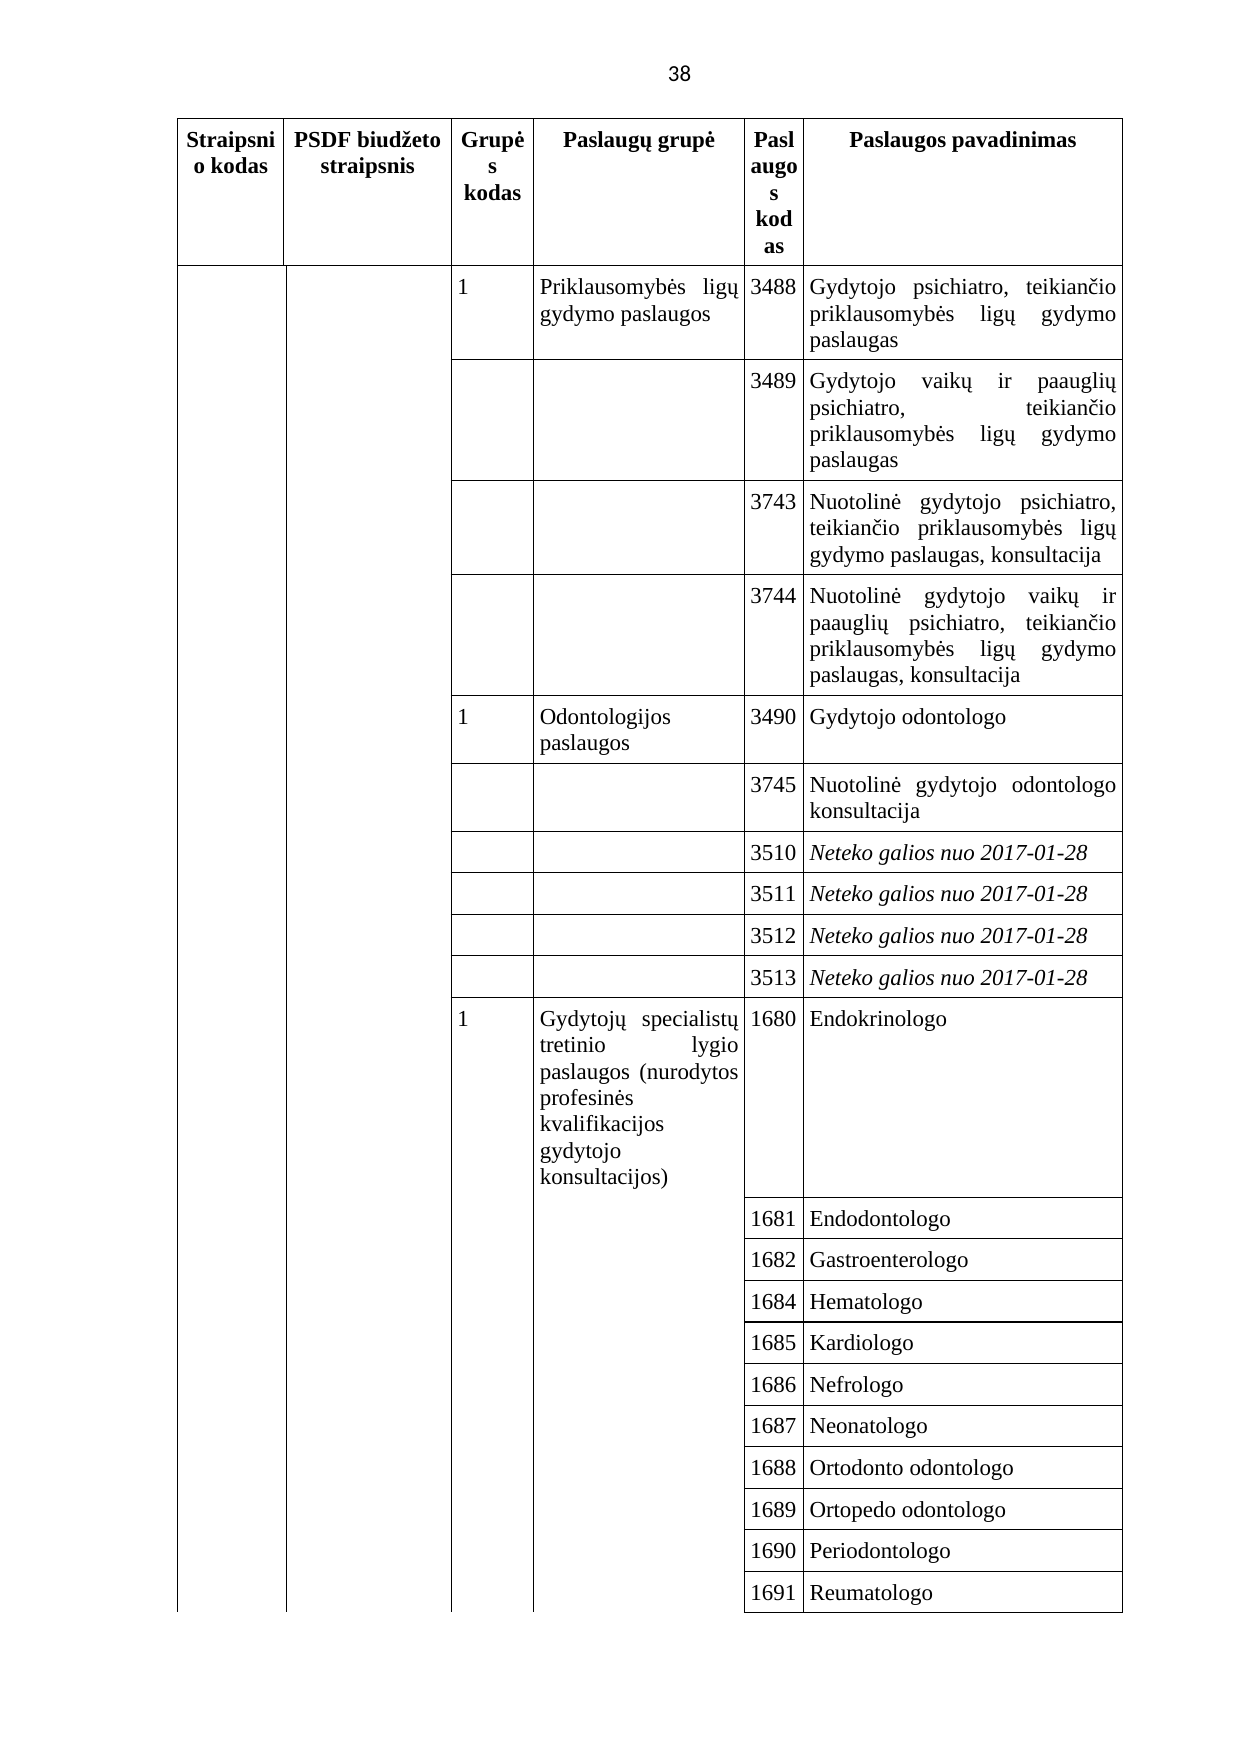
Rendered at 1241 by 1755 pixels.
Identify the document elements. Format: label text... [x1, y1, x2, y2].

table_cell [287, 480, 451, 574]
table_cell Neteko galios nuo 2017-01-28 [804, 915, 1122, 955]
table_cell [534, 1280, 744, 1321]
table_cell [452, 1571, 533, 1612]
table_cell [287, 574, 451, 695]
table_cell 3744 [745, 575, 803, 695]
table_cell [178, 1197, 286, 1238]
table_cell 1691 [745, 1572, 803, 1612]
table_cell 1682 [745, 1239, 803, 1280]
table_cell [178, 695, 286, 763]
table_header Paslaugos kodas [745, 119, 803, 265]
table_cell [452, 764, 533, 831]
table_cell Neteko galios nuo 2017-01-28 [804, 832, 1122, 872]
table_cell 1685 [745, 1323, 803, 1363]
table_cell [452, 481, 533, 574]
table_cell [178, 1529, 286, 1571]
table_cell [452, 1321, 533, 1363]
table_cell [452, 1238, 533, 1280]
table_cell [534, 481, 744, 574]
table_cell [534, 1405, 744, 1446]
table_cell Odontologijos paslaugos [534, 696, 744, 763]
table_cell 1688 [745, 1447, 803, 1488]
table_cell 1 [452, 696, 533, 763]
table_cell Hematologo [804, 1281, 1122, 1321]
table_cell 1690 [745, 1530, 803, 1571]
table_cell 3490 [745, 696, 803, 763]
table_cell Ortopedo odontologo [804, 1489, 1122, 1529]
table_cell [287, 1571, 451, 1612]
table_cell Periodontologo [804, 1530, 1122, 1571]
table_header Grupės kodas [452, 119, 533, 265]
table_cell [287, 359, 451, 480]
table_cell [287, 1280, 451, 1321]
table_cell [178, 763, 286, 831]
table_cell 3745 [745, 764, 803, 831]
table_cell 3489 [745, 360, 803, 480]
table_cell [452, 1280, 533, 1321]
table_cell [452, 1197, 533, 1238]
table_cell 3743 [745, 481, 803, 574]
table_cell Nefrologo [804, 1364, 1122, 1404]
table_cell [178, 359, 286, 480]
table_cell Neteko galios nuo 2017-01-28 [804, 873, 1122, 914]
table_cell [534, 1571, 744, 1612]
table_header Straipsnio kodas [178, 119, 283, 265]
table_cell [287, 997, 451, 1197]
table_cell Ortodonto odontologo [804, 1447, 1122, 1488]
table_cell [178, 1446, 286, 1488]
table_cell [452, 832, 533, 872]
table_cell [534, 956, 744, 997]
table_cell [178, 1488, 286, 1529]
table_cell [452, 1446, 533, 1488]
table_cell Endodontologo [804, 1198, 1122, 1238]
table_cell [452, 1405, 533, 1446]
table_cell Nuotolinė gydytojo psichiatro, teikiančio priklausomybės ligų gydymo paslaugas, konsultacija [804, 481, 1122, 574]
table_cell [534, 915, 744, 955]
table_cell [287, 872, 451, 914]
table_cell [178, 955, 286, 997]
table_cell [452, 915, 533, 955]
table_cell [534, 1321, 744, 1363]
table_cell Reumatologo [804, 1572, 1122, 1612]
table_cell [287, 1488, 451, 1529]
table_cell [178, 1280, 286, 1321]
table_cell [534, 1446, 744, 1488]
table_cell 1681 [745, 1198, 803, 1238]
table_header Paslaugos pavadinimas [804, 119, 1122, 265]
table_cell Gydytojo vaikų ir paauglių psichiatro, teikiančio priklausomybės ligų gydymo paslaugas [804, 360, 1122, 480]
table_cell 3512 [745, 915, 803, 955]
table_cell [452, 575, 533, 695]
table_cell [287, 1197, 451, 1238]
table_cell 1 [452, 266, 533, 359]
table_cell [534, 832, 744, 872]
table_cell [178, 872, 286, 914]
table_cell [178, 1405, 286, 1446]
table_cell [287, 914, 451, 955]
table_cell 3488 [745, 266, 803, 359]
table_cell [178, 831, 286, 872]
table_cell 3511 [745, 873, 803, 914]
table_cell [178, 1321, 286, 1363]
table_cell [178, 266, 286, 359]
table_cell [178, 997, 286, 1197]
table_cell [534, 764, 744, 831]
table_cell [178, 914, 286, 955]
table_cell [178, 480, 286, 574]
table_cell [534, 1488, 744, 1529]
table_cell Gydytojo odontologo [804, 696, 1122, 763]
table_cell Gydytojo psichiatro, teikiančio priklausomybės ligų gydymo paslaugas [804, 266, 1122, 359]
table_cell Priklausomybės ligų gydymo paslaugos [534, 266, 744, 359]
table_cell [534, 575, 744, 695]
table_cell 1687 [745, 1406, 803, 1446]
table_cell [534, 1363, 744, 1404]
table_cell 1 [452, 998, 533, 1197]
table_cell [452, 956, 533, 997]
table_cell [287, 1405, 451, 1446]
table_cell [287, 695, 451, 763]
table_cell [452, 360, 533, 480]
table_cell Nuotolinė gydytojo vaikų ir paauglių psichiatro, teikiančio priklausomybės ligų gydymo paslaugas, konsultacija [804, 575, 1122, 695]
table_cell [287, 1363, 451, 1404]
table_cell 1689 [745, 1489, 803, 1529]
table_cell [287, 1238, 451, 1280]
table_cell Nuotolinė gydytojo odontologo konsultacija [804, 764, 1122, 831]
table_cell [287, 266, 451, 359]
table_header Paslaugų grupė [534, 119, 744, 265]
table_cell [287, 1529, 451, 1571]
table_header PSDF biudžeto straipsnis [284, 119, 451, 265]
table_cell 1684 [745, 1281, 803, 1321]
table_cell [534, 1238, 744, 1280]
table_cell [452, 1488, 533, 1529]
table_cell [534, 1197, 744, 1238]
table_cell 3510 [745, 832, 803, 872]
table_cell Kardiologo [804, 1323, 1122, 1363]
table_cell [534, 1529, 744, 1571]
table_cell Neteko galios nuo 2017-01-28 [804, 956, 1122, 997]
table_cell [452, 1529, 533, 1571]
table_cell Gastroenterologo [804, 1239, 1122, 1280]
table_cell [178, 574, 286, 695]
table_cell [178, 1363, 286, 1404]
table_cell 1680 [745, 998, 803, 1197]
table_cell [452, 873, 533, 914]
table_cell [534, 360, 744, 480]
table_cell [178, 1238, 286, 1280]
table_cell [287, 763, 451, 831]
table_cell [287, 1446, 451, 1488]
table_cell [287, 831, 451, 872]
table_cell [534, 873, 744, 914]
table_cell Gydytojų specialistų tretinio lygio paslaugos (nurodytos profesinės kvalifikacijos gydytojo konsultacijos) [534, 998, 744, 1197]
table_cell 3513 [745, 956, 803, 997]
table_cell [178, 1571, 286, 1612]
table_cell Neonatologo [804, 1406, 1122, 1446]
table_cell [287, 955, 451, 997]
table_cell Endokrinologo [804, 998, 1122, 1197]
table_cell 1686 [745, 1364, 803, 1404]
table_cell [452, 1363, 533, 1404]
table_cell [287, 1321, 451, 1363]
